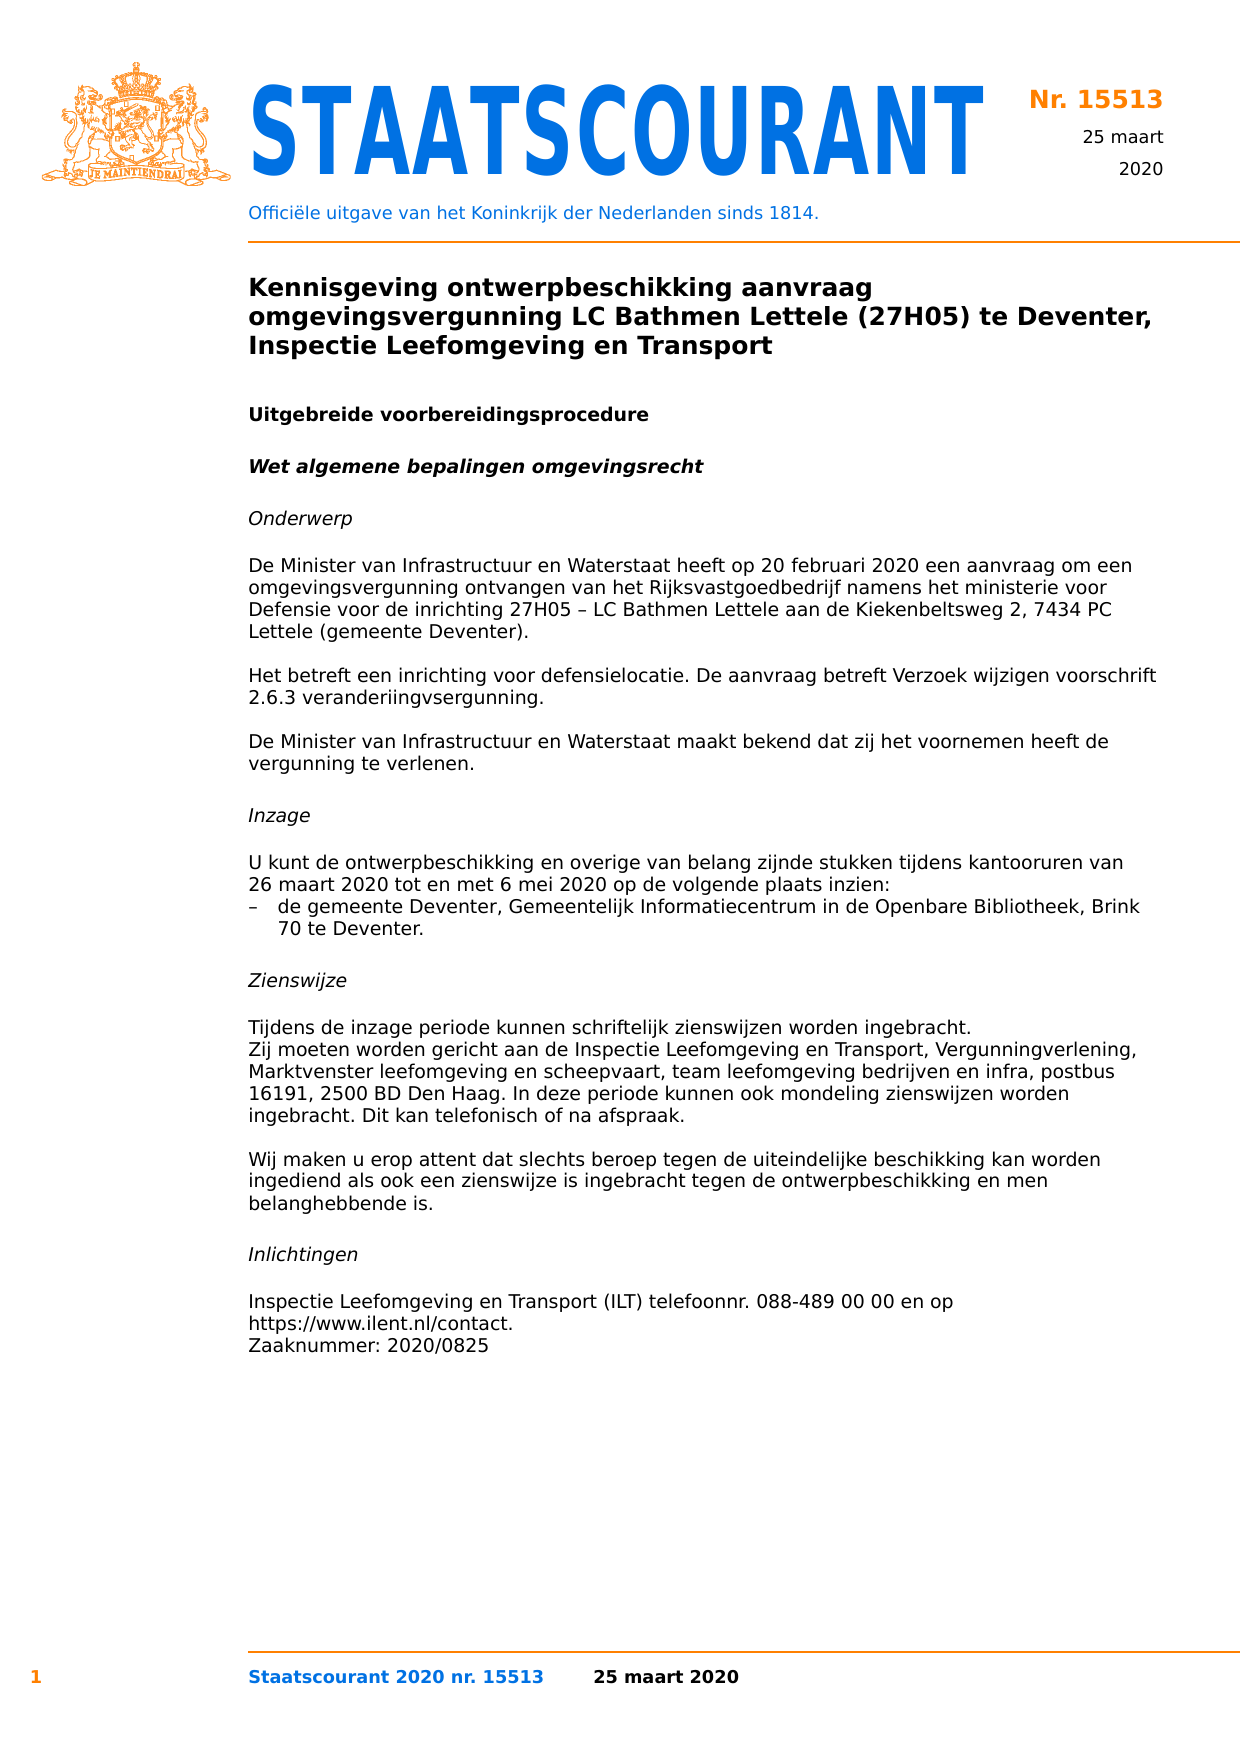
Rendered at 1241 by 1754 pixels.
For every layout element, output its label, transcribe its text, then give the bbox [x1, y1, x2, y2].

table_header STAATSCOURANT [248, 62, 998, 203]
text De Minister van Infrastructuur en Waterstaat maakt bekend dat zij het voornemen heeft de vergunning te verlenen. [248, 731, 1163, 775]
text Wij maken u erop attent dat slechts beroep tegen de uiteindelijke beschikking kan worden ingediend als ook een zienswijze is ingebracht tegen de ontwerpbeschikking en men belanghebbende is. [248, 1148, 1163, 1214]
subtitle Uitgebreide voorbereidingsprocedure [248, 404, 1163, 426]
text Tijdens de inzage periode kunnen schriftelijk zienswijzen worden ingebracht. [248, 1017, 1163, 1039]
text – de gemeente Deventer, Gemeentelijk Informatiecentrum in de Openbare Bibliotheek, Brink 70 te Deventer. [248, 896, 1163, 940]
text Inspectie Leefomgeving en Transport (ILT) telefoonnr. 088-489 00 00 en op https://www.ilent.nl/contact. [248, 1291, 1163, 1335]
table_cell Officiële uitgave van het Koninkrijk der Nederlanden sinds 1814. [248, 203, 1240, 241]
table_cell 2020 [998, 153, 1240, 203]
picture [41, 62, 231, 186]
text De Minister van Infrastructuur en Waterstaat heeft op 20 februari 2020 een aanvraag om een omgevingsvergunning ontvangen van het Rijksvastgoedbedrijf namens het ministerie voor Defensie voor de inrichting 27H05 – LC Bathmen Lettele aan de Kiekenbeltsweg 2, 7434 PC Lettele (gemeente Deventer). [248, 555, 1163, 643]
subtitle Inlichtingen [248, 1244, 1163, 1266]
subtitle Zienswijze [248, 970, 1163, 992]
table_cell 25 maart [998, 121, 1240, 153]
text Zaaknummer: 2020/0825 [248, 1335, 1163, 1357]
subtitle Kennisgeving ontwerpbeschikking aanvraag omgevingsvergunning LC Bathmen Lettele (27H05) te Deventer, Inspectie Leefomgeving en Transport [248, 273, 1163, 361]
subtitle Wet algemene bepalingen omgevingsrecht [248, 456, 1163, 478]
subtitle Inzage [248, 805, 1163, 827]
text Het betreft een inrichting voor defensielocatie. De aanvraag betreft Verzoek wijzigen voorschrift 2.6.3 veranderiingvsergunning. [248, 665, 1163, 709]
table_header Nr. 15513 [998, 62, 1240, 121]
table_header [25, 62, 248, 241]
text Zij moeten worden gericht aan de Inspectie Leefomgeving en Transport, Vergunningverlening, Marktvenster leefomgeving en scheepvaart, team leefomgeving bedrijven en infra, postbus 16191, 2500 BD Den Haag. In deze periode kunnen ook mondeling zienswijzen worden ingebracht. Dit kan telefonisch of na afspraak. [248, 1039, 1163, 1127]
subtitle Onderwerp [248, 508, 1163, 530]
text U kunt de ontwerpbeschikking en overige van belang zijnde stukken tijdens kantooruren van 26 maart 2020 tot en met 6 mei 2020 op de volgende plaats inzien: [248, 852, 1163, 896]
